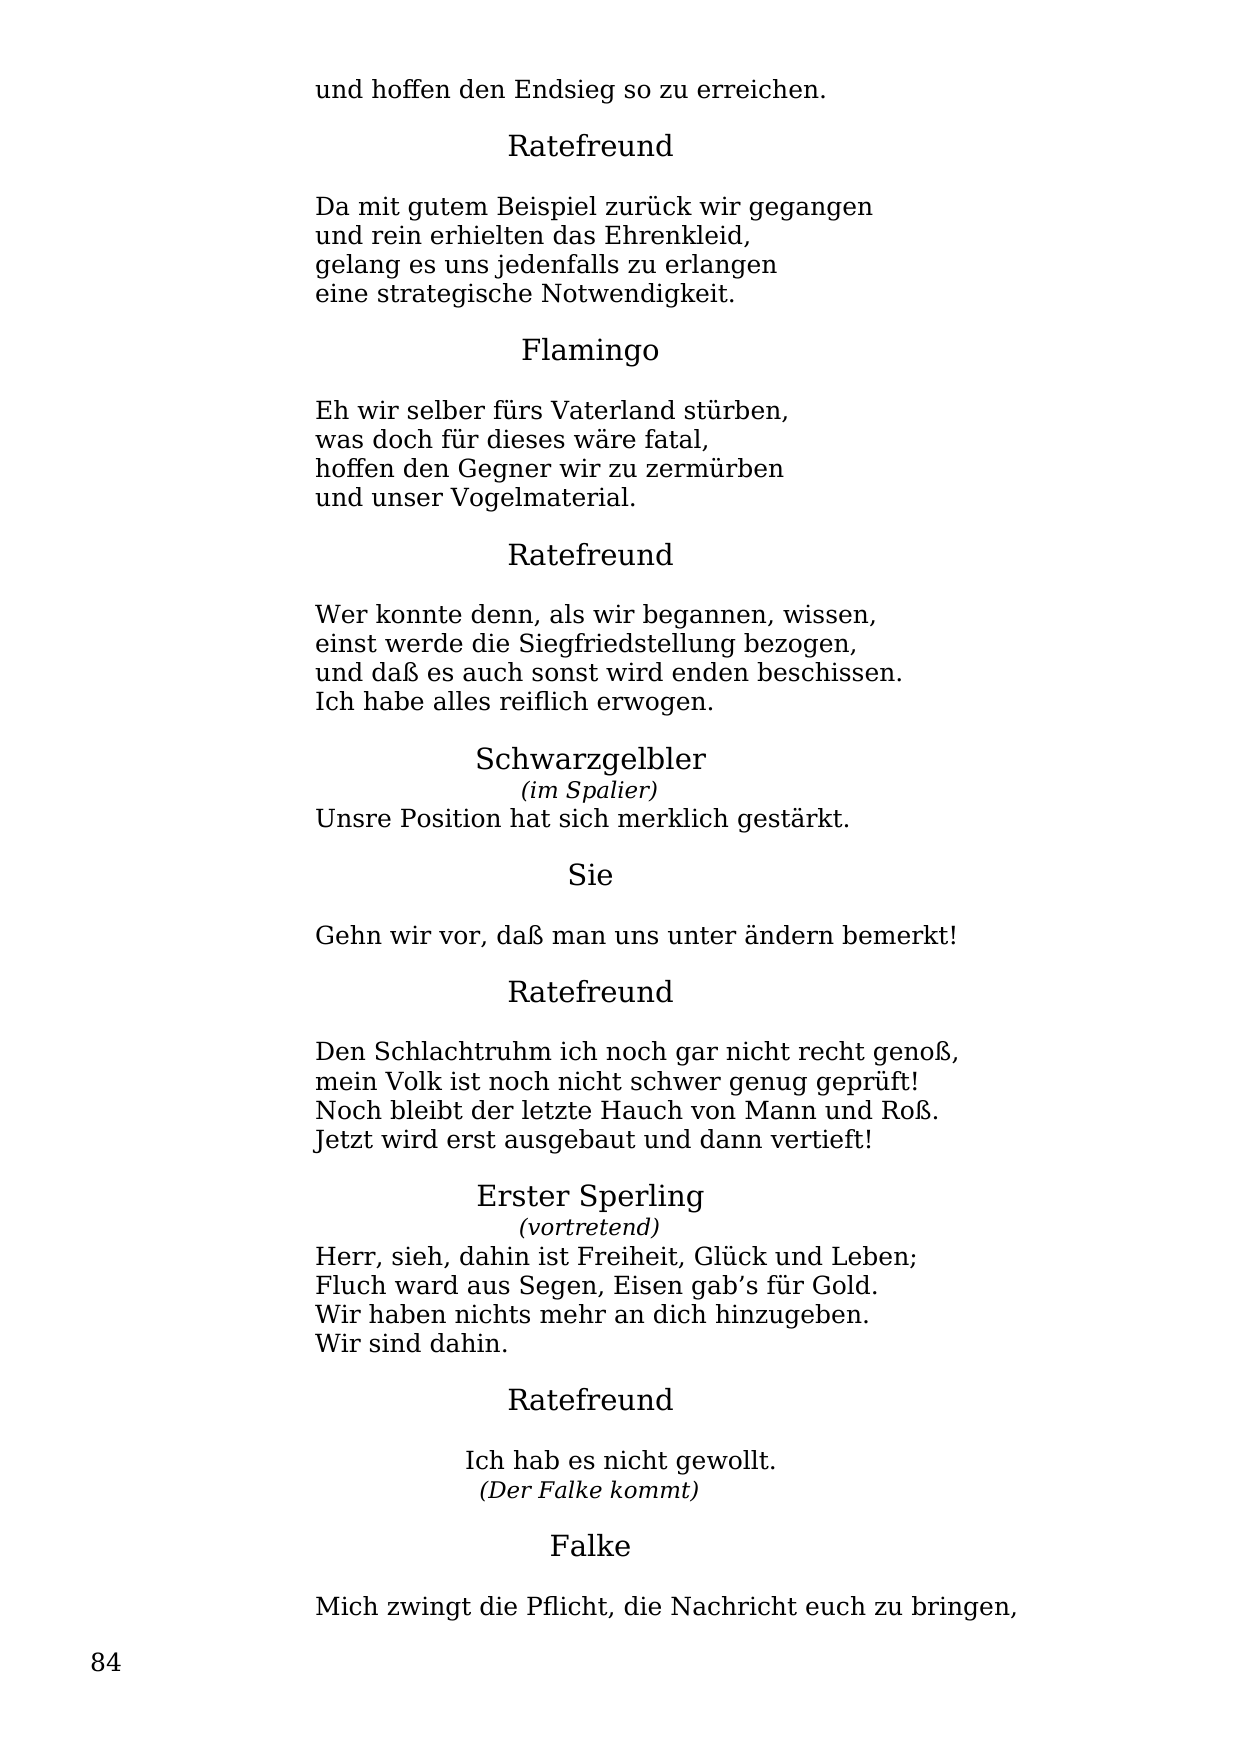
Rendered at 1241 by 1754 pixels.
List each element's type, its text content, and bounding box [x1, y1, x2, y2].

text (im Spalier) [90, 776, 1091, 804]
text und daß es auch sonst wird enden beschissen. [315, 658, 1091, 687]
text Schwarzgelbler [90, 717, 1091, 776]
text Gehn wir vor, daß man uns unter ändern bemerkt! [315, 893, 1091, 950]
text und hoffen den Endsieg so zu erreichen. [315, 75, 1091, 104]
text Wer konnte denn, als wir begannen, wissen, [315, 572, 1091, 629]
text mein Volk ist noch nicht schwer genug geprüft! [315, 1067, 1091, 1096]
text Herr, sieh, dahin ist Freiheit, Glück und Leben; [315, 1241, 1091, 1271]
text Fluch ward aus Segen, Eisen gab’s für Gold. [315, 1271, 1091, 1300]
text einst werde die Siegfriedstellung bezogen, [315, 629, 1091, 658]
text Den Schlachtruhm ich noch gar nicht recht genoß, [315, 1009, 1091, 1067]
text Jetzt wird erst ausgebaut und dann vertieft! [315, 1125, 1091, 1154]
text (vortretend) [90, 1213, 1091, 1241]
text Mich zwingt die Pflicht, die Nachricht euch zu bringen, [315, 1563, 1091, 1621]
text Flamingo [90, 308, 1091, 368]
text Noch bleibt der letzte Hauch von Mann und Roß. [315, 1096, 1091, 1125]
text und rein erhielten das Ehrenkleid, [315, 221, 1091, 250]
text Wir haben nichts mehr an dich hinzugeben. [315, 1300, 1091, 1329]
text Ratefreund [90, 512, 1091, 572]
text Sie [90, 833, 1091, 893]
text Erster Sperling [90, 1154, 1091, 1213]
text Eh wir selber fürs Vaterland stürben, [315, 368, 1091, 425]
text und unser Vogelmaterial. [315, 483, 1091, 512]
text Da mit gutem Beispiel zurück wir gegangen [315, 163, 1091, 221]
text gelang es uns jedenfalls zu erlangen [315, 250, 1091, 279]
text hoffen den Gegner wir zu zermürben [315, 454, 1091, 483]
text Falke [90, 1504, 1091, 1563]
text Ratefreund [90, 1358, 1091, 1418]
text Ich hab es nicht gewollt. [315, 1418, 1091, 1475]
text Ratefreund [90, 950, 1091, 1009]
text Ich habe alles reiflich erwogen. [315, 687, 1091, 717]
text (Der Falke kommt) [90, 1475, 1091, 1504]
text Wir sind dahin. [315, 1329, 1091, 1358]
text was doch für dieses wäre fatal, [315, 425, 1091, 454]
text Ratefreund [90, 104, 1091, 163]
text Unsre Position hat sich merklich gestärkt. [315, 804, 1091, 833]
text eine strategische Notwendigkeit. [315, 279, 1091, 308]
